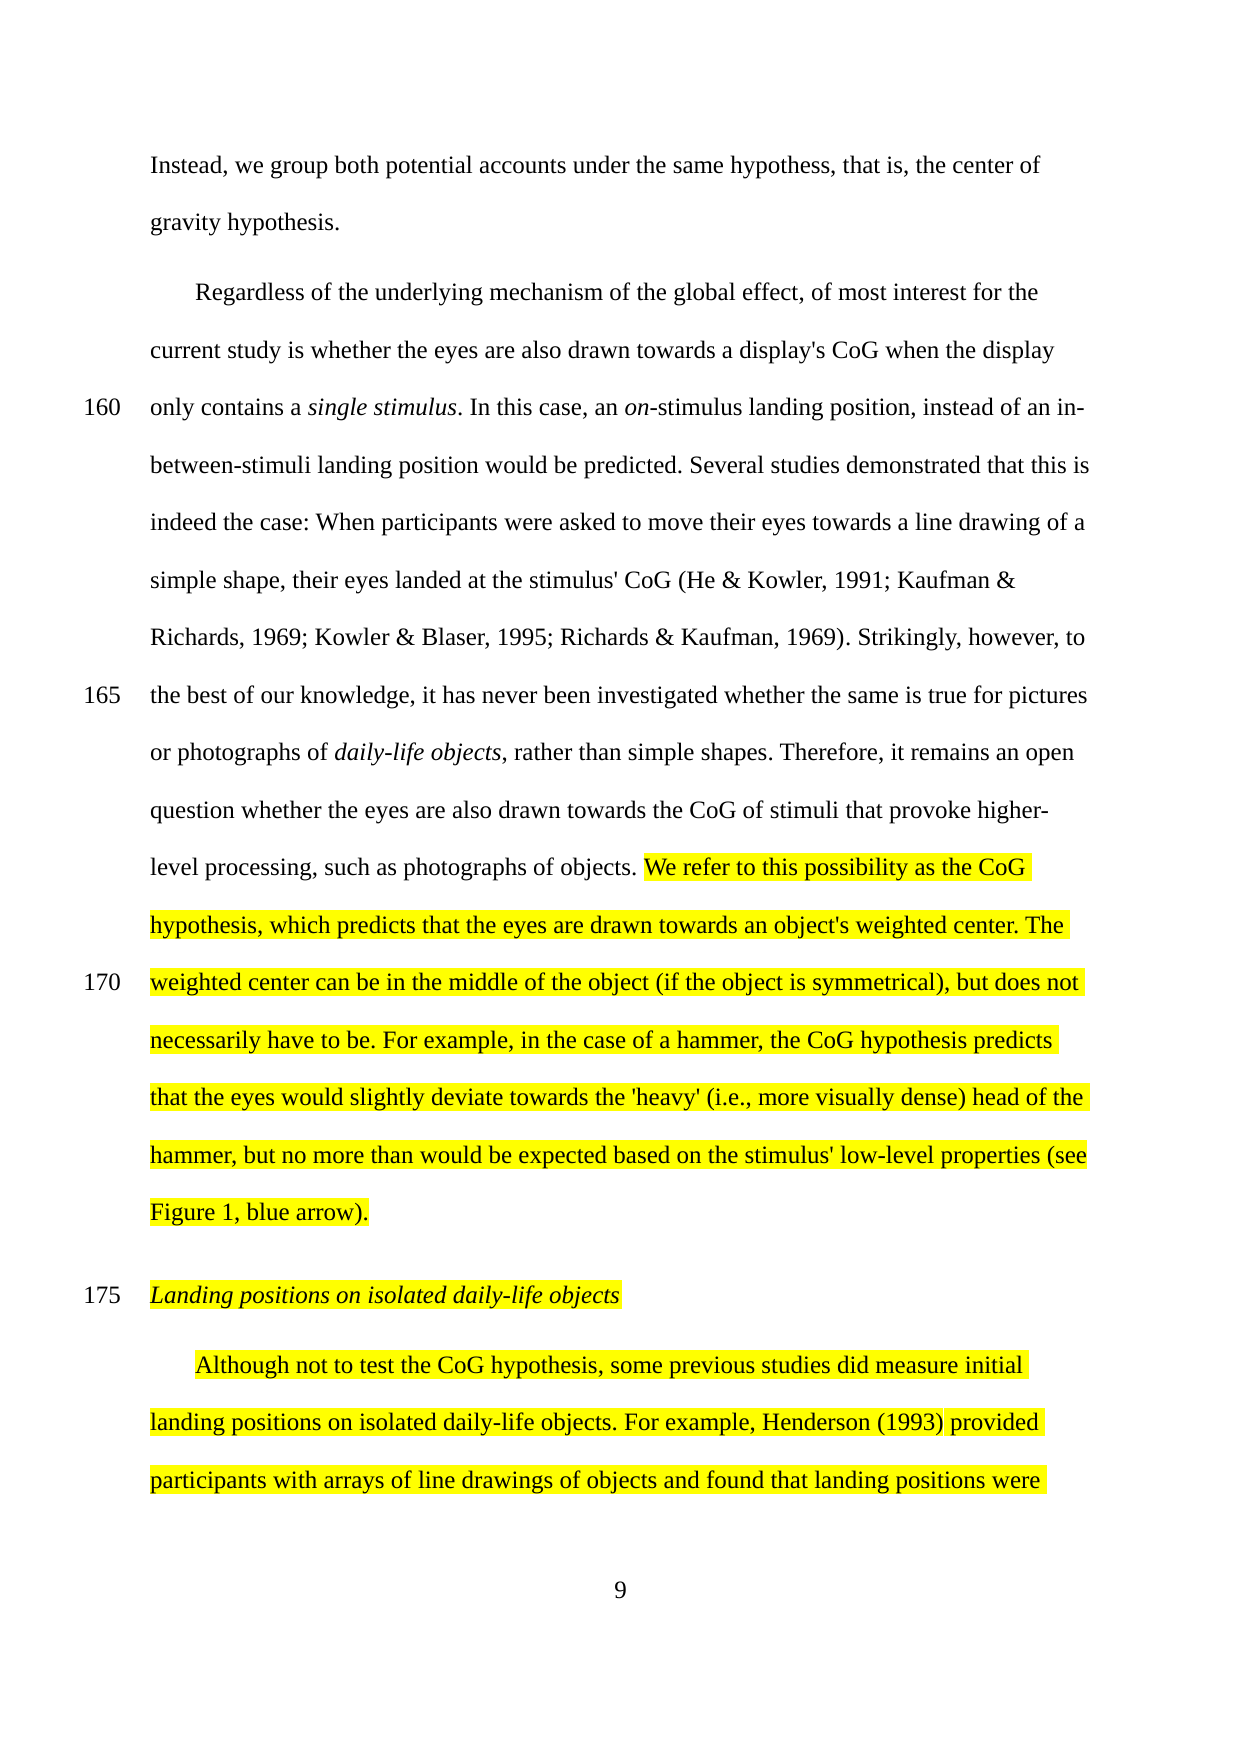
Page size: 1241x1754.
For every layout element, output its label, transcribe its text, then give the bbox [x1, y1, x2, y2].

text Instead, we group both potential accounts under the same hypothess, that is, the center of gravity hypothesis. [150, 150, 1091, 236]
text Regardless of the underlying mechanism of the global effect, of most interest for the current study is whether the eyes are also drawn towards a display's CoG when the display only contains a single stimulus. In this case, an on-stimulus landing position, instead of an in-between-stimuli landing position would be predicted. Several studies demonstrated that this is indeed the case: When participants were asked to move their eyes towards a line drawing of a simple shape, their eyes landed at the stimulus' CoG (He & Kowler, 1991; Kaufman & Richards, 1969; Kowler & Blaser, 1995; Richards & Kaufman, 1969). Strikingly, however, to the best of our knowledge, it has never been investigated whether the same is true for pictures or photographs of daily-life objects, rather than simple shapes. Therefore, it remains an open question whether the eyes are also drawn towards the CoG of stimuli that provoke higher-level processing, such as photographs of objects. We refer to this possibility as the CoG hypothesis, which predicts that the eyes are drawn towards an object's weighted center. The weighted center can be in the middle of the object (if the object is symmetrical), but does not necessarily have to be. For example, in the case of a hammer, the CoG hypothesis predicts that the eyes would slightly deviate towards the 'heavy' (i.e., more visually dense) head of the hammer, but no more than would be expected based on the stimulus' low-level properties (see Figure 1, blue arrow). [150, 277, 1091, 1226]
subtitle Landing positions on isolated daily-life objects [150, 1280, 1091, 1309]
text Although not to test the CoG hypothesis, some previous studies did measure initial landing positions on isolated daily-life objects. For example, Henderson (1993) provided participants with arrays of line drawings of objects and found that landing positions were [150, 1350, 1091, 1494]
